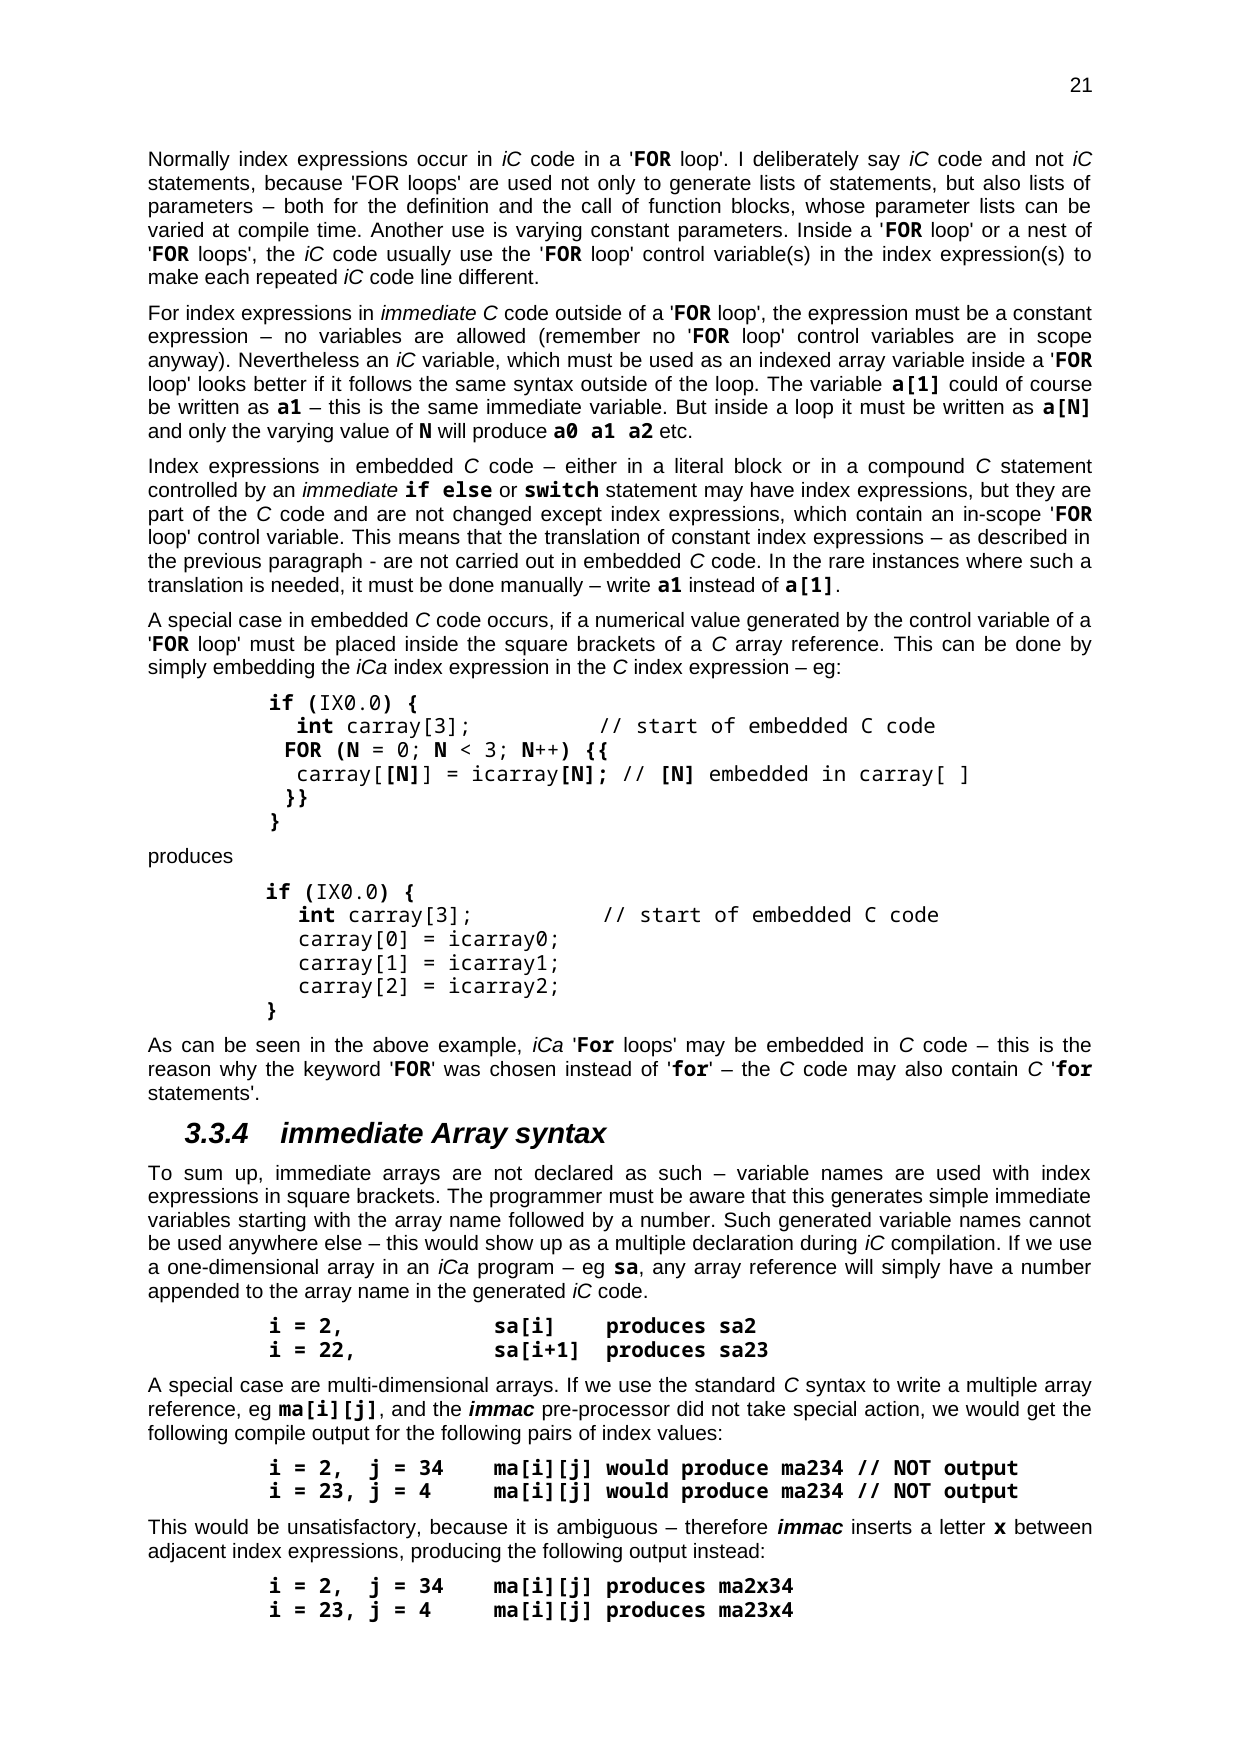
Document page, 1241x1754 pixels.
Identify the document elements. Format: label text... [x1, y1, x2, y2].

text A special case in embedded C code occurs, if a numerical value generated by the control variable of a 'FOR loop' must be placed inside the square brackets of a C array reference. This can be done by simply embedding the iCa index expression in the C index expression – eg: [148, 609, 1092, 679]
text Normally index expressions occur in iC code in a 'FOR loop'. I deliberately say iC code and not iC statements, because 'FOR loops' are used not only to generate lists of statements, but also lists of parameters – both for the definition and the call of function blocks, whose parameter lists can be varied at compile time. Another use is varying constant parameters. Inside a 'FOR loop' or a nest of 'FOR loops', the iC code usually use the 'FOR loop' control variable(s) in the index expression(s) to make each repeated iC code line different. [148, 148, 1092, 289]
text As can be seen in the above example, iCa 'For loops' may be embedded in C code – this is the reason why the keyword 'FOR' was chosen instead of 'for' – the C code may also contain C 'for statements'. [148, 1034, 1092, 1105]
text A special case are multi-dimensional arrays. If we use the standard C syntax to write a multiple array reference, eg ma[i][j], and the immac pre-processor did not take special action, we would get the following compile output for the following pairs of index values: [148, 1374, 1092, 1445]
text i = 2, sa[i] produces sa2 i = 22, sa[i+1] produces sa23 [268, 1315, 1092, 1362]
text Index expressions in embedded C code – either in a literal block or in a compound C statement controlled by an immediate if else or switch statement may have index expressions, but they are part of the C code and are not changed except index expressions, which contain an in-scope 'FOR loop' control variable. This means that the translation of constant index expressions – as described in the previous paragraph - are not carried out in embedded C code. In the rare instances where such a translation is needed, it must be done manually – write a1 instead of a[1]. [148, 455, 1092, 597]
text produces [148, 845, 1092, 869]
text i = 2, j = 34 ma[i][j] would produce ma234 // NOT output i = 23, j = 4 ma[i][j] would produce ma234 // NOT output [268, 1456, 1092, 1504]
text This would be unsatisfactory, because it is ambiguous – therefore immac inserts a letter x between adjacent index expressions, producing the following output instead: [148, 1516, 1092, 1563]
text To sum up, immediate arrays are not declared as such – variable names are used with index expressions in square brackets. The programmer must be aware that this generates simple immediate variables starting with the array name followed by a number. Such generated variable names cannot be used anywhere else – this would show up as a multiple declaration during iC compilation. If we use a one-dimensional array in an iCa program – eg sa, any array reference will simply have a number appended to the array name in the generated iC code. [148, 1161, 1092, 1303]
text if (IX0.0) { int carray[3]; // start of embedded C code carray[0] = icarray0; carray[1] = icarray1; carray[2] = icarray2; } [265, 880, 1092, 1022]
text if (IX0.0) { int carray[3]; // start of embedded C code FOR (N = 0; N < 3; N++) {{ carray[[N]] = icarray[N]; // [N] embedded in carray[ ] }} } [268, 691, 1092, 833]
subtitle immediate Array syntax [184, 1117, 1092, 1149]
text For index expressions in immediate C code outside of a 'FOR loop', the expression must be a constant expression – no variables are allowed (remember no 'FOR loop' control variables are in scope anyway). Nevertheless an iC variable, which must be used as an indexed array variable inside a 'FOR loop' looks better if it follows the same syntax outside of the loop. The variable a[1] could of course be written as a1 – this is the same immediate variable. But inside a loop it must be written as a[N] and only the varying value of N will produce a0 a1 a2 etc. [148, 301, 1092, 443]
text i = 2, j = 34 ma[i][j] produces ma2x34 i = 23, j = 4 ma[i][j] produces ma23x4 [268, 1574, 1092, 1622]
